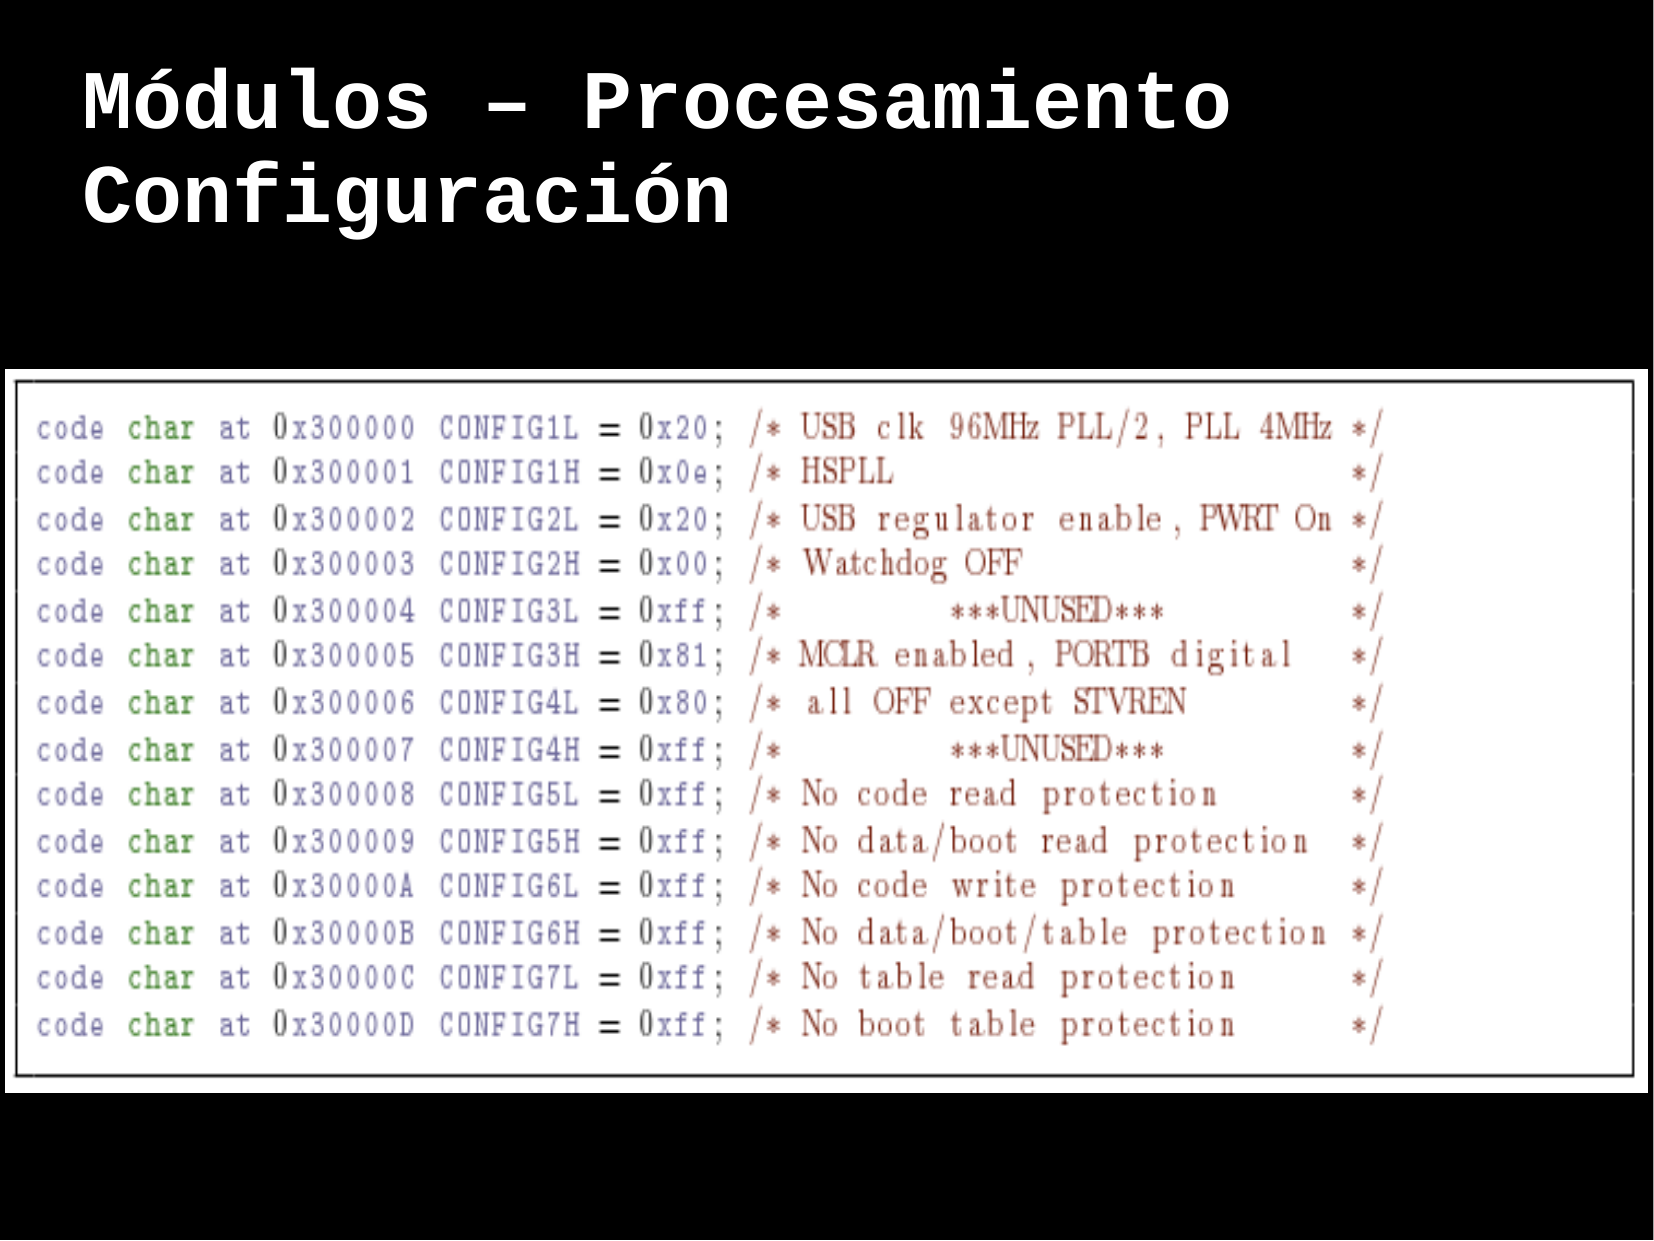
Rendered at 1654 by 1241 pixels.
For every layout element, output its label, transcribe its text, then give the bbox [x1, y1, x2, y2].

picture [5, 369, 1648, 1093]
title Módulos – Procesamiento Configuración [82, 49, 1571, 257]
